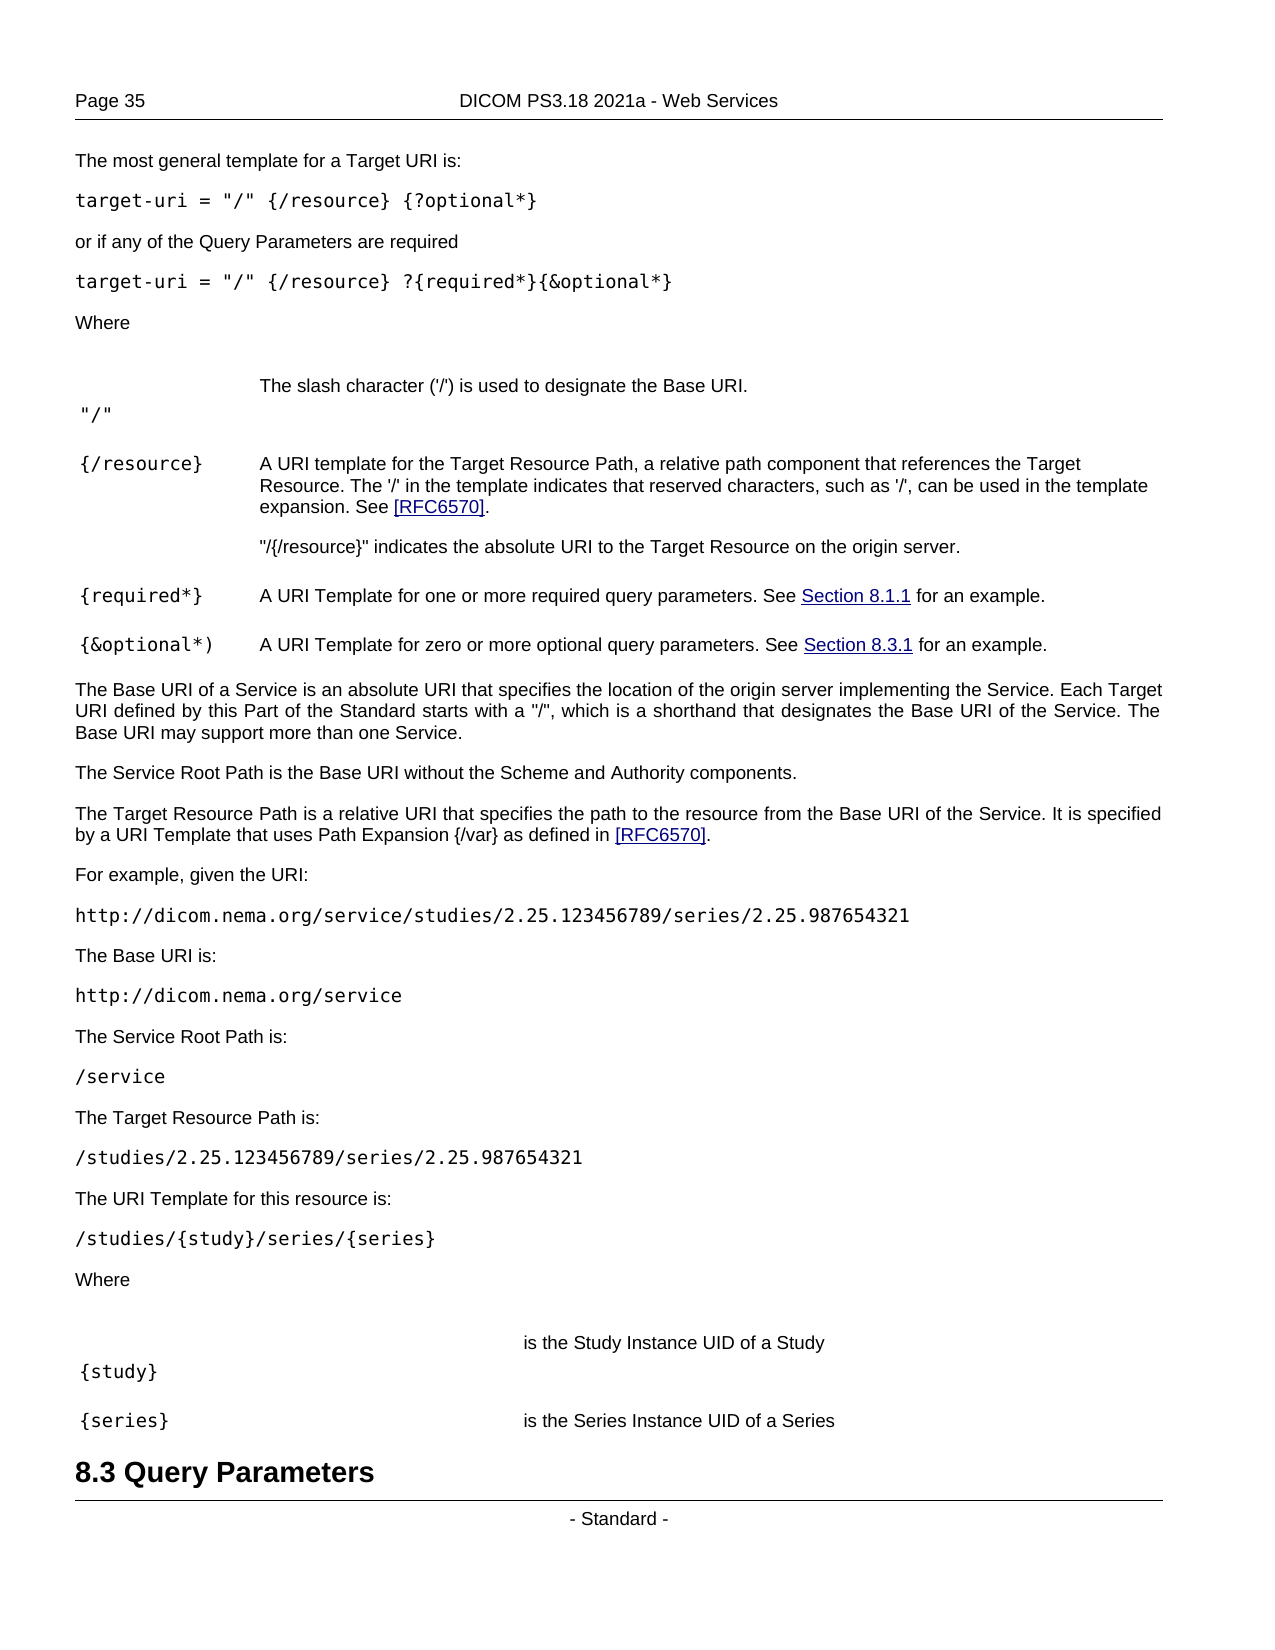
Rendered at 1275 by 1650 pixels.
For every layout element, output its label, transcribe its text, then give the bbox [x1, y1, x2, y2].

text 8.3 Query Parameters [75, 1455, 1162, 1488]
table_cell is the Series Instance UID of a Series [519, 1387, 1162, 1436]
table_cell A URI Template for zero or more optional query parameters. See Section 8.3.1 for an example. [255, 611, 1162, 660]
text http://dicom.nema.org/service/studies/2.25.123456789/series/2.25.987654321 [75, 904, 1162, 926]
text The most general template for a Target URI is: [75, 150, 1162, 172]
table_header "/" [75, 352, 255, 430]
text The Base URI is: [75, 945, 1162, 967]
text /studies/2.25.123456789/series/2.25.987654321 [75, 1147, 1162, 1169]
text Where [75, 1269, 1162, 1291]
table_header is the Study Instance UID of a Study [519, 1309, 1162, 1387]
table_cell A URI Template for one or more required query parameters. See Section 8.1.1 for an example. [255, 562, 1162, 611]
text target-uri = "/" {/resource} ?{required*}{&optional*} [75, 271, 1162, 293]
text The Service Root Path is the Base URI without the Scheme and Authority components. [75, 762, 1162, 784]
table_cell {&optional*) [75, 611, 255, 660]
table_cell A URI template for the Target Resource Path, a relative path component that references the Target Resource. The '/' in the template indicates that reserved characters, such as '/', can be used in the template expansion. See [RFC6570]. "/{/resource}" indicates the absolute URI to the Target Resource on the origin server. [255, 430, 1162, 562]
text target-uri = "/" {/resource} {?optional*} [75, 190, 1162, 212]
text The Target Resource Path is: [75, 1107, 1162, 1129]
text /studies/{study}/series/{series} [75, 1228, 1162, 1250]
table_header {study} [75, 1309, 519, 1387]
table_cell {/resource} [75, 430, 255, 562]
table_header The slash character ('/') is used to designate the Base URI. [255, 352, 1162, 430]
text Where [75, 312, 1162, 333]
text http://dicom.nema.org/service [75, 986, 1162, 1007]
text The Service Root Path is: [75, 1026, 1162, 1048]
text The URI Template for this resource is: [75, 1188, 1162, 1209]
text or if any of the Query Parameters are required [75, 231, 1162, 252]
text The Base URI of a Service is an absolute URI that specifies the location of the origin server implementing the Service. Each Target URI defined by this Part of the Standard starts with a "/", which is a shorthand that designates the Base URI of the Service. The Base URI may support more than one Service. [75, 679, 1162, 743]
table_cell {series} [75, 1387, 519, 1436]
table_cell {required*} [75, 562, 255, 611]
text /service [75, 1066, 1162, 1088]
text For example, given the URI: [75, 864, 1162, 886]
text The Target Resource Path is a relative URI that specifies the path to the resource from the Base URI of the Service. It is specified by a URI Template that uses Path Expansion {/var} as defined in [RFC6570]. [75, 802, 1162, 846]
